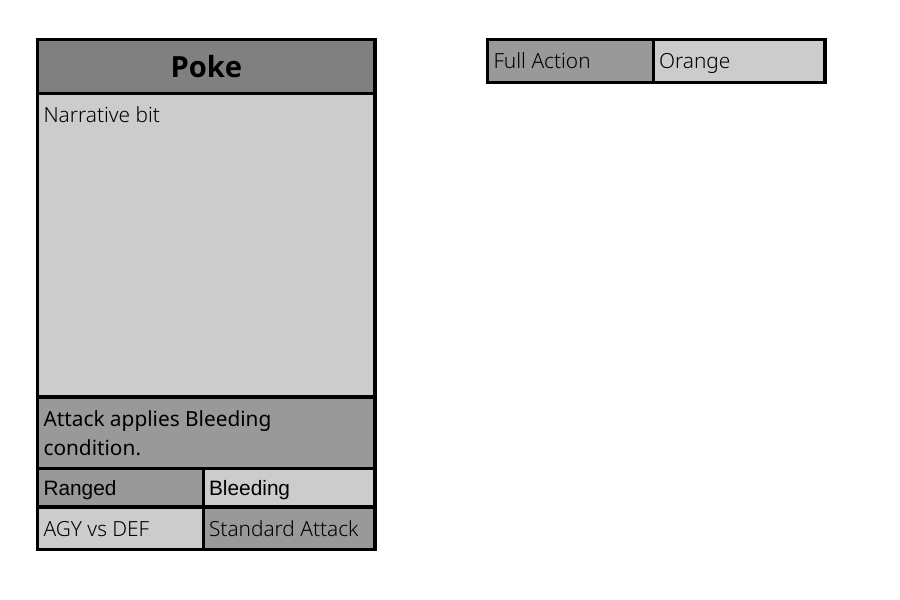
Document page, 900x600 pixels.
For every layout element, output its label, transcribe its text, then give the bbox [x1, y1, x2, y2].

table_header Poke [39, 41, 373, 92]
table_cell Attack applies Bleeding condition. [39, 399, 373, 467]
table_cell Standard Attack [205, 509, 373, 548]
table_cell Bleeding [205, 470, 373, 505]
table_cell AGY vs DEF [39, 509, 202, 548]
table_cell Orange [655, 41, 823, 81]
table_cell Narrative bit [39, 95, 373, 395]
table_cell Full Action [489, 41, 652, 81]
table_cell Ranged [39, 470, 202, 505]
